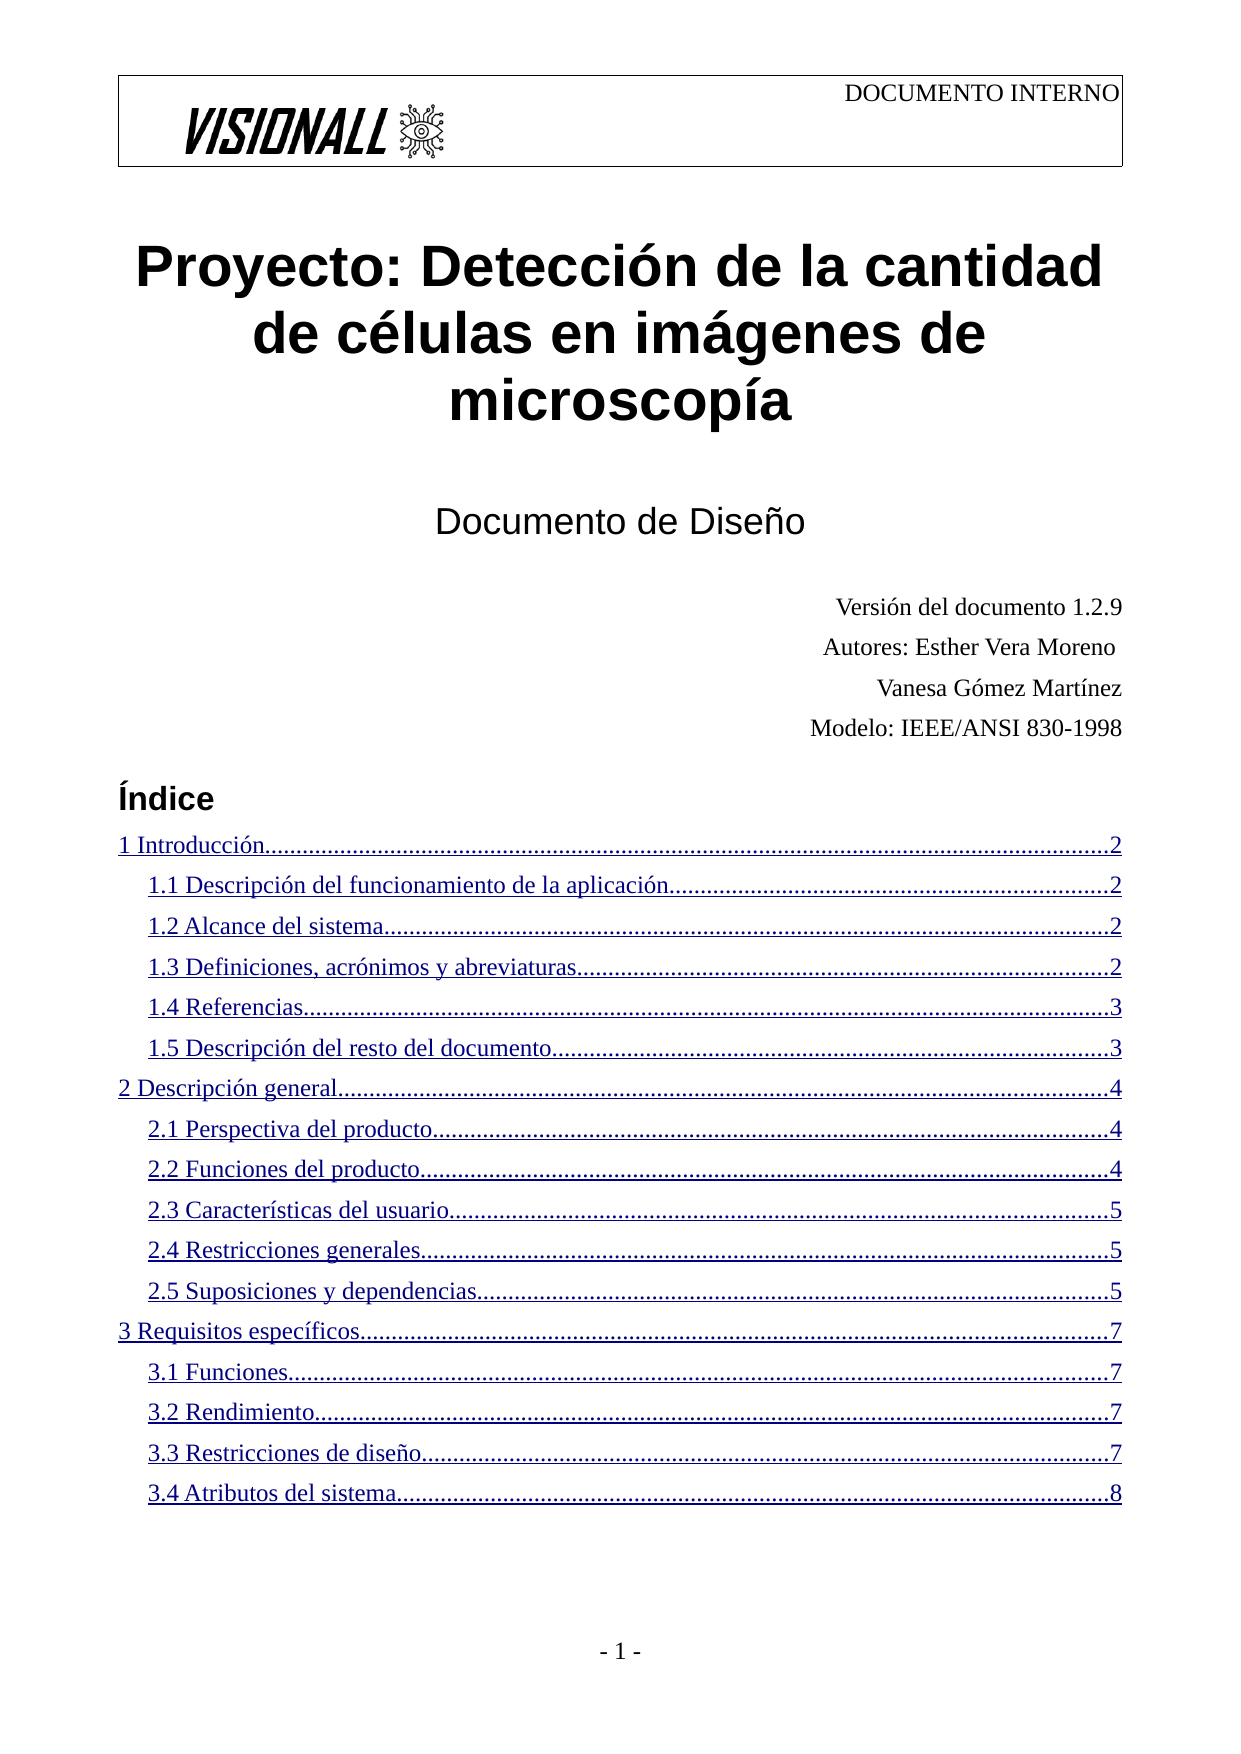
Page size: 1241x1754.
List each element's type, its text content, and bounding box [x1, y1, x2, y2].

text 3.1 Funciones 7 [148, 1357, 1122, 1382]
text Modelo: IEEE/ANSI 830-1998 [118, 713, 1122, 742]
text 1.2 Alcance del sistema 2 [148, 911, 1122, 936]
text 1.1 Descripción del funcionamiento de la aplicación 2 [148, 871, 1122, 896]
text 1.3 Definiciones, acrónimos y abreviaturas 2 [148, 952, 1122, 977]
text Proyecto: Detección de la cantidad de células en imágenes de microscopía [118, 232, 1122, 433]
text 2.4 Restricciones generales 5 [148, 1235, 1122, 1260]
text 2 Descripción general 4 [118, 1073, 1122, 1098]
text Autores: Esther Vera Moreno [118, 632, 1122, 661]
text 3.4 Atributos del sistema 8 [148, 1478, 1122, 1503]
text 1 Introducción 2 [118, 830, 1122, 855]
text 2.5 Suposiciones y dependencias 5 [148, 1276, 1122, 1301]
text Vanesa Gómez Martínez [118, 673, 1122, 702]
text 1.4 Referencias 3 [148, 992, 1122, 1017]
text 1.5 Descripción del resto del documento 3 [148, 1033, 1122, 1058]
text 3 Requisitos específicos 7 [118, 1316, 1122, 1341]
text 3.2 Rendimiento 7 [148, 1397, 1122, 1422]
text 2.1 Perspectiva del producto 4 [148, 1114, 1122, 1139]
text 3.3 Restricciones de diseño 7 [148, 1438, 1122, 1463]
text Versión del documento 1.2.45 [118, 592, 1122, 621]
subtitle Índice [118, 779, 1122, 817]
text 2.3 Características del usuario 5 [148, 1195, 1122, 1220]
text Documento de Diseño [118, 499, 1122, 543]
text 2.2 Funciones del producto 4 [148, 1154, 1122, 1179]
